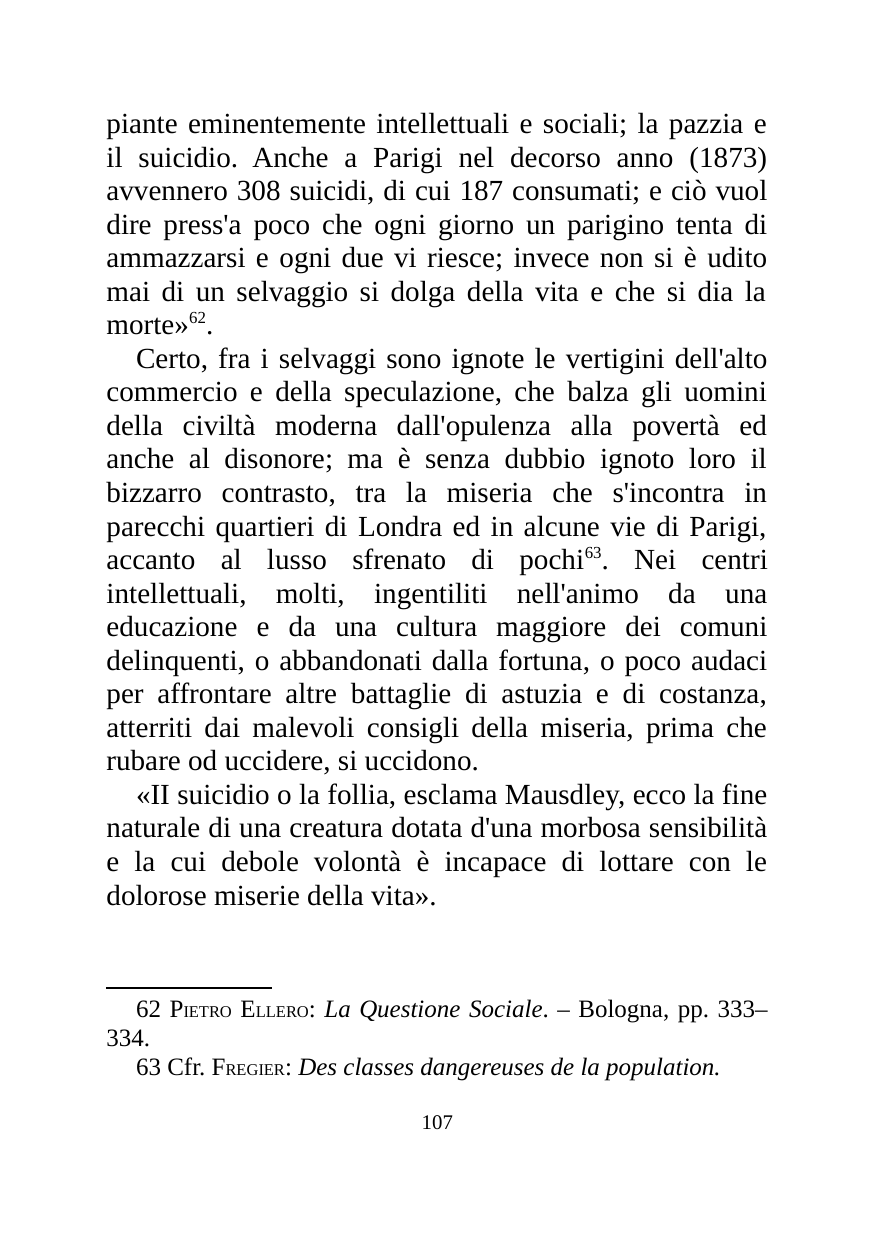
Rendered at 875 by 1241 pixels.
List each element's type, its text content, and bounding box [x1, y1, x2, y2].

text piante eminentemente intellettuali e sociali; la pazzia e il suicidio. Anche a Parigi nel decorso anno (1873) avvennero 308 suicidi, di cui 187 consumati; e ciò vuol dire press'a poco che ogni giorno un parigino tenta di ammazzarsi e ogni due vi riesce; invece non si è udito mai di un selvaggio si dolga della vita e che si dia la morte». [106, 106, 768, 341]
text Pietro Ellero: La Questione Sociale. – Bologna, pp. 333–334. [106, 994, 768, 1052]
text Cfr. Fregier: Des classes dangereuses de la population. [106, 1052, 768, 1080]
text Certo, fra i selvaggi sono ignote le vertigini dell'alto commercio e della speculazione, che balza gli uomini della civiltà moderna dall'opulenza alla povertà ed anche al disonore; ma è senza dubbio ignoto loro il bizzarro contrasto, tra la miseria che s'incontra in parecchi quartieri di Londra ed in alcune vie di Parigi, accanto al lusso sfrenato di pochi. Nei centri intellettuali, molti, ingentiliti nell'animo da una educazione e da una cultura maggiore dei comuni delinquenti, o abbandonati dalla fortuna, o poco audaci per affrontare altre battaglie di astuzia e di costanza, atterriti dai malevoli consigli della miseria, prima che rubare od uccidere, si uccidono. [106, 341, 768, 777]
text «II suicidio o la follia, esclama Mausdley, ecco la fine naturale di una creatura dotata d'una morbosa sensibilità e la cui debole volontà è incapace di lottare con le dolorose miserie della vita». [106, 777, 768, 911]
